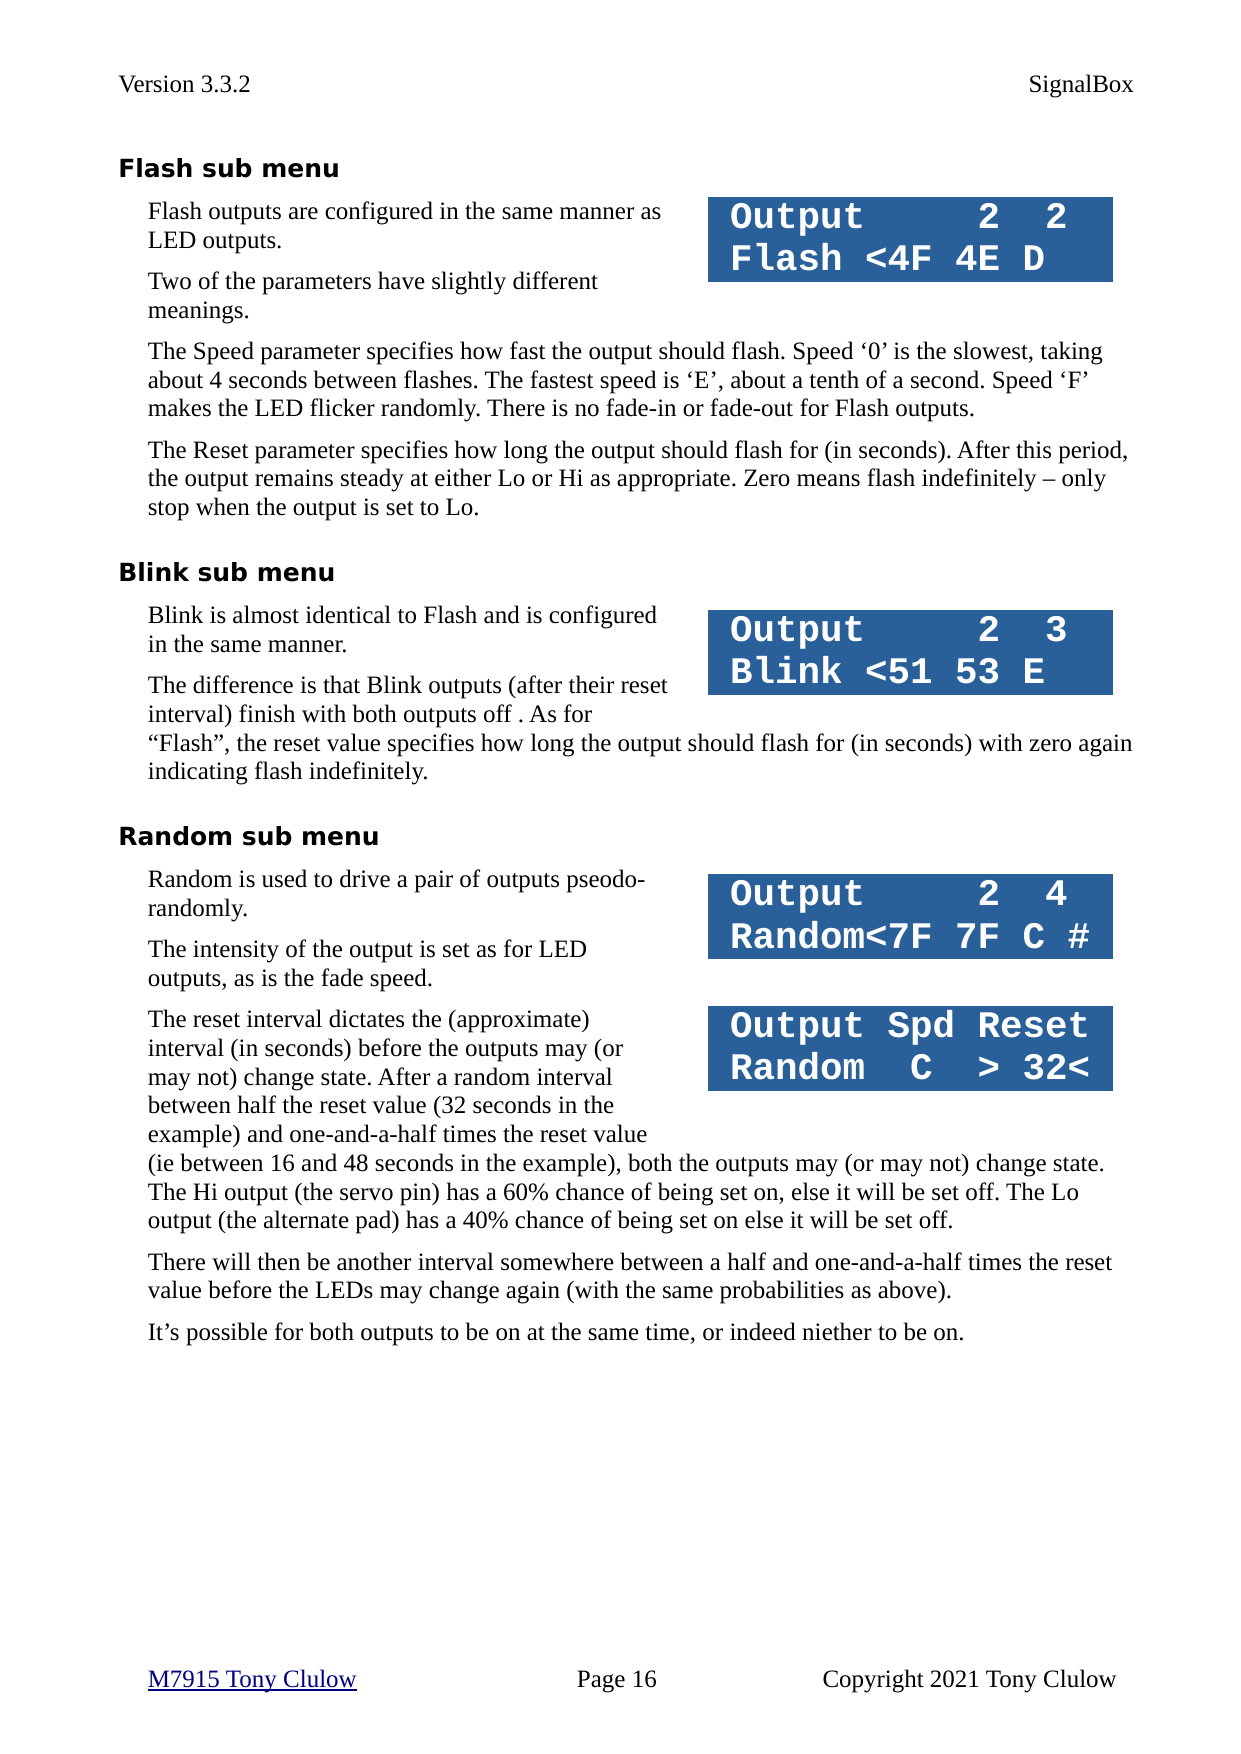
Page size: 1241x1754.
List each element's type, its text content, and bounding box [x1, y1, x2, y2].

text The intensity of the output is set as for LED outputs, as is the fade speed. [148, 934, 1134, 992]
text Blink is almost identical to Flash and is configured in the same manner. [148, 600, 1134, 658]
text The reset interval dictates the (approximate) interval (in seconds) before the outputs may (or may not) change state. After a random interval between half the reset value (32 seconds in the example) and one-and-a-half times the reset value (ie between 16 and 48 seconds in the example), both the outputs may (or may not) change state. The Hi output (the servo pin) has a 60% chance of being set on, else it will be set off. The Lo output (the alternate pad) has a 40% chance of being set on else it will be set off. [148, 1004, 1134, 1234]
text Two of the parameters have slightly different meanings. [148, 266, 1134, 323]
text Flash outputs are configured in the same manner as LED outputs. [148, 196, 1134, 253]
text Random is used to drive a pair of outputs pseodo-randomly. [148, 864, 1134, 922]
text It’s possible for both outputs to be on at the same time, or indeed niether to be on. [148, 1317, 1134, 1346]
text The Reset parameter specifies how long the output should flash for (in seconds). After this period, the output remains steady at either Lo or Hi as appropriate. Zero means flash indefinitely – only stop when the output is set to Lo. [148, 435, 1134, 521]
subtitle Random sub menu [118, 823, 1134, 852]
subtitle Blink sub menu [118, 558, 1134, 588]
text There will then be another interval somewhere between a half and one-and-a-half times the reset value before the LEDs may change again (with the same probabilities as above). [148, 1247, 1134, 1304]
subtitle Flash sub menu [118, 154, 1134, 183]
text The difference is that Blink outputs (after their reset interval) finish with both outputs off . As for “Flash”, the reset value specifies how long the output should flash for (in seconds) with zero again indicating flash indefinitely. [148, 670, 1134, 785]
text The Speed parameter specifies how fast the output should flash. Speed ‘0’ is the slowest, taking about 4 seconds between flashes. The fastest speed is ‘E’, about a tenth of a second. Speed ‘F’ makes the LED flicker randomly. There is no fade-in or fade-out for Flash outputs. [148, 336, 1134, 422]
